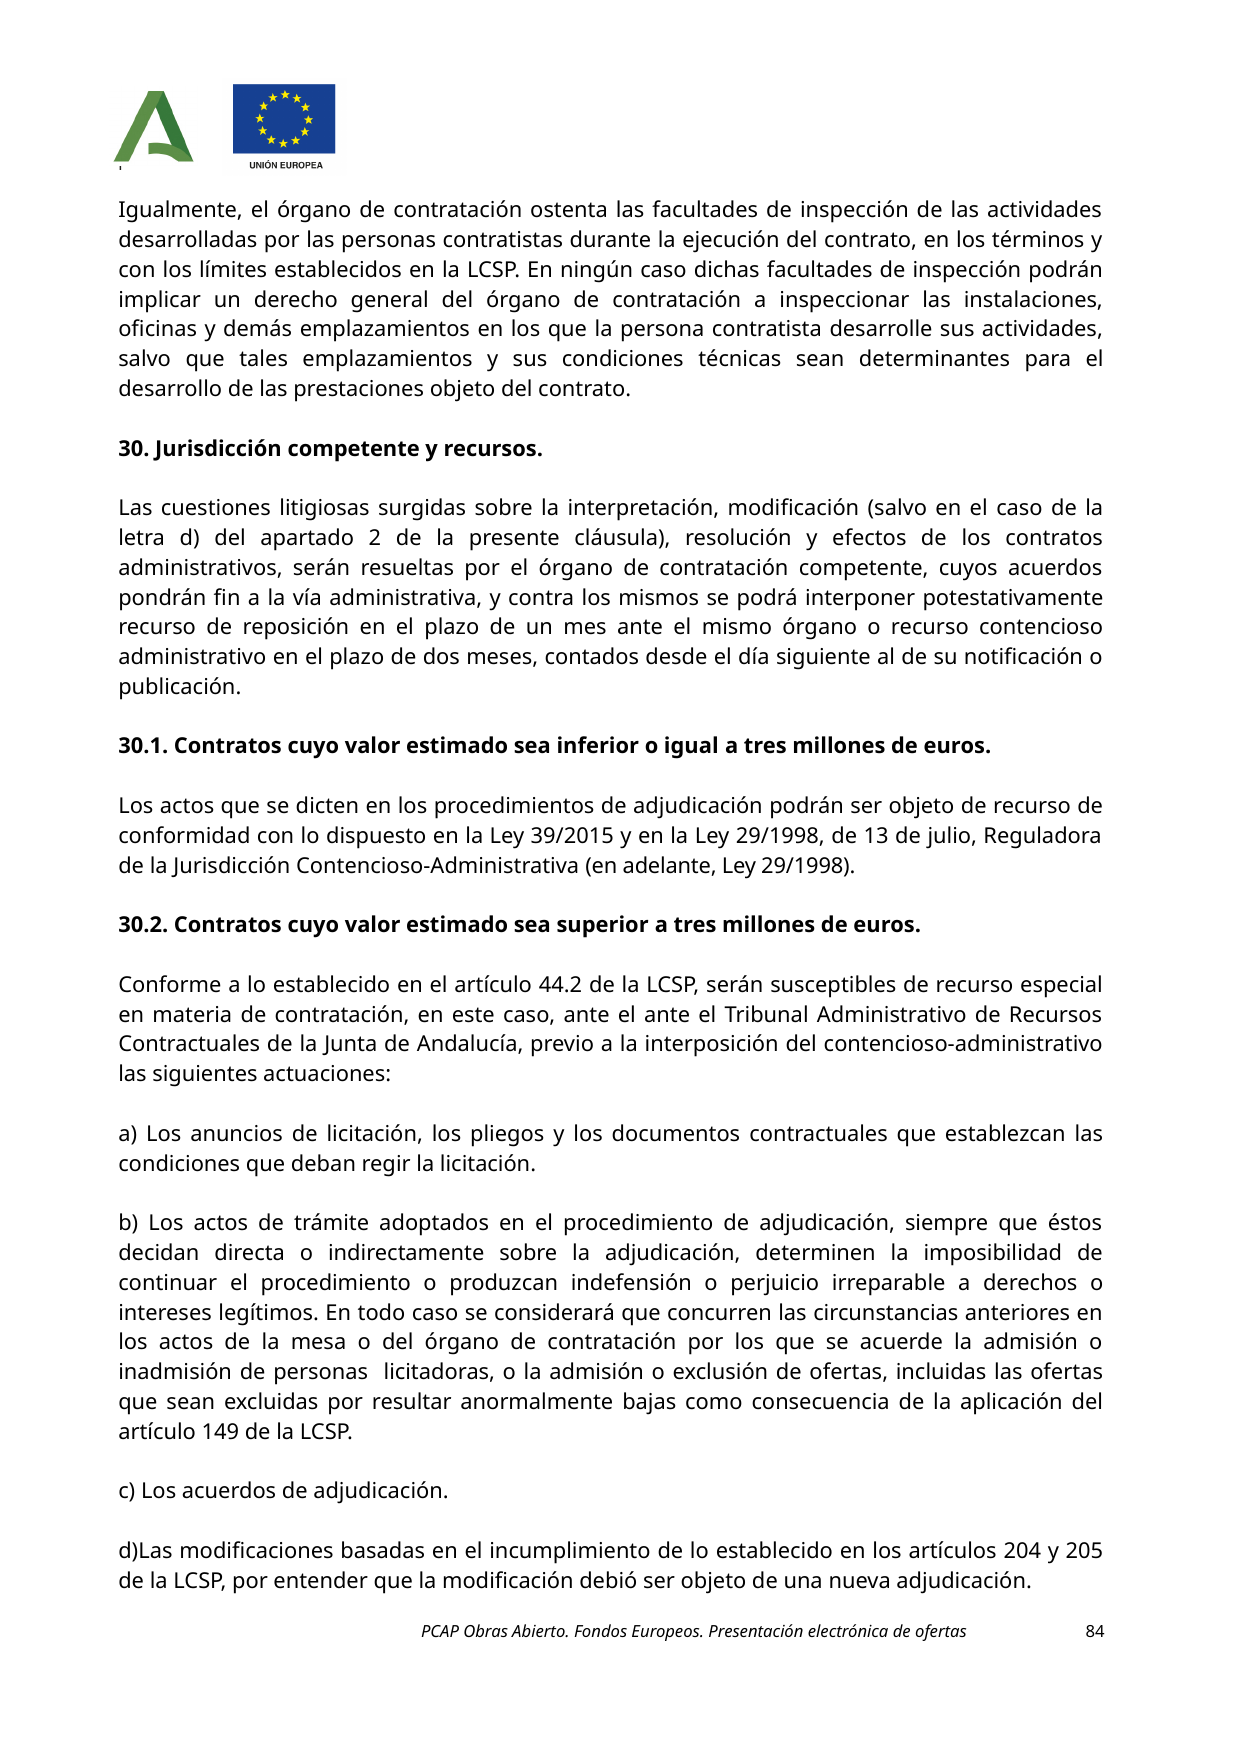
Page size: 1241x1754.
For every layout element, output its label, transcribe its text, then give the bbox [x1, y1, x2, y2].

text d)Las modificaciones basadas en el incumplimiento de lo establecido en los artículos 204 y 205 de la LCSP, por entender que la modificación debió ser objeto de una nueva adjudicación. [118, 1535, 1104, 1594]
text a) Los anuncios de licitación, los pliegos y los documentos contractuales que establezcan las condiciones que deban regir la licitación. [118, 1118, 1104, 1177]
text Las cuestiones litigiosas surgidas sobre la interpretación, modificación (salvo en el caso de la letra d) del apartado 2 de la presente cláusula), resolución y efectos de los contratos administrativos, serán resueltas por el órgano de contratación competente, cuyos acuerdos pondrán fin a la vía administrativa, y contra los mismos se podrá interponer potestativamente recurso de reposición en el plazo de un mes ante el mismo órgano o recurso contencioso administrativo en el plazo de dos meses, contados desde el día siguiente al de su notificación o publicación. [118, 492, 1104, 701]
text 30. Jurisdicción competente y recursos. [118, 433, 1104, 462]
text Igualmente, el órgano de contratación ostenta las facultades de inspección de las actividades desarrolladas por las personas contratistas durante la ejecución del contrato, en los términos y con los límites establecidos en la LCSP. En ningún caso dichas facultades de inspección podrán implicar un derecho general del órgano de contratación a inspeccionar las instalaciones, oficinas y demás emplazamientos en los que la persona contratista desarrolle sus actividades, salvo que tales emplazamientos y sus condiciones técnicas sean determinantes para el desarrollo de las prestaciones objeto del contrato. [118, 194, 1104, 403]
picture [221, 78, 347, 176]
text Los actos que se dicten en los procedimientos de adjudicación podrán ser objeto de recurso de conformidad con lo dispuesto en la Ley 39/2015 y en la Ley 29/1998, de 13 de julio, Reguladora de la Jurisdicción Contencioso-Administrativa (en adelante, Ley 29/1998). [118, 790, 1104, 879]
text 30.2. Contratos cuyo valor estimado sea superior a tres millones de euros. [118, 909, 1104, 939]
picture [109, 86, 198, 166]
text 30.1. Contratos cuyo valor estimado sea inferior o igual a tres millones de euros. [118, 731, 1104, 760]
text Conforme a lo establecido en el artículo 44.2 de la LCSP, serán susceptibles de recurso especial en materia de contratación, en este caso, ante el ante el Tribunal Administrativo de Recursos Contractuales de la Junta de Andalucía, previo a la interposición del contencioso-administrativo las siguientes actuaciones: [118, 969, 1104, 1088]
text c) Los acuerdos de adjudicación. [118, 1475, 1104, 1505]
text b) Los actos de trámite adoptados en el procedimiento de adjudicación, siempre que éstos decidan directa o indirectamente sobre la adjudicación, determinen la imposibilidad de continuar el procedimiento o produzcan indefensión o perjuicio irreparable a derechos o intereses legítimos. En todo caso se considerará que concurren las circunstancias anteriores en los actos de la mesa o del órgano de contratación por los que se acuerde la admisión o inadmisión de personas licitadoras, o la admisión o exclusión de ofertas, incluidas las ofertas que sean excluidas por resultar anormalmente bajas como consecuencia de la aplicación del artículo 149 de la LCSP. [118, 1207, 1104, 1446]
